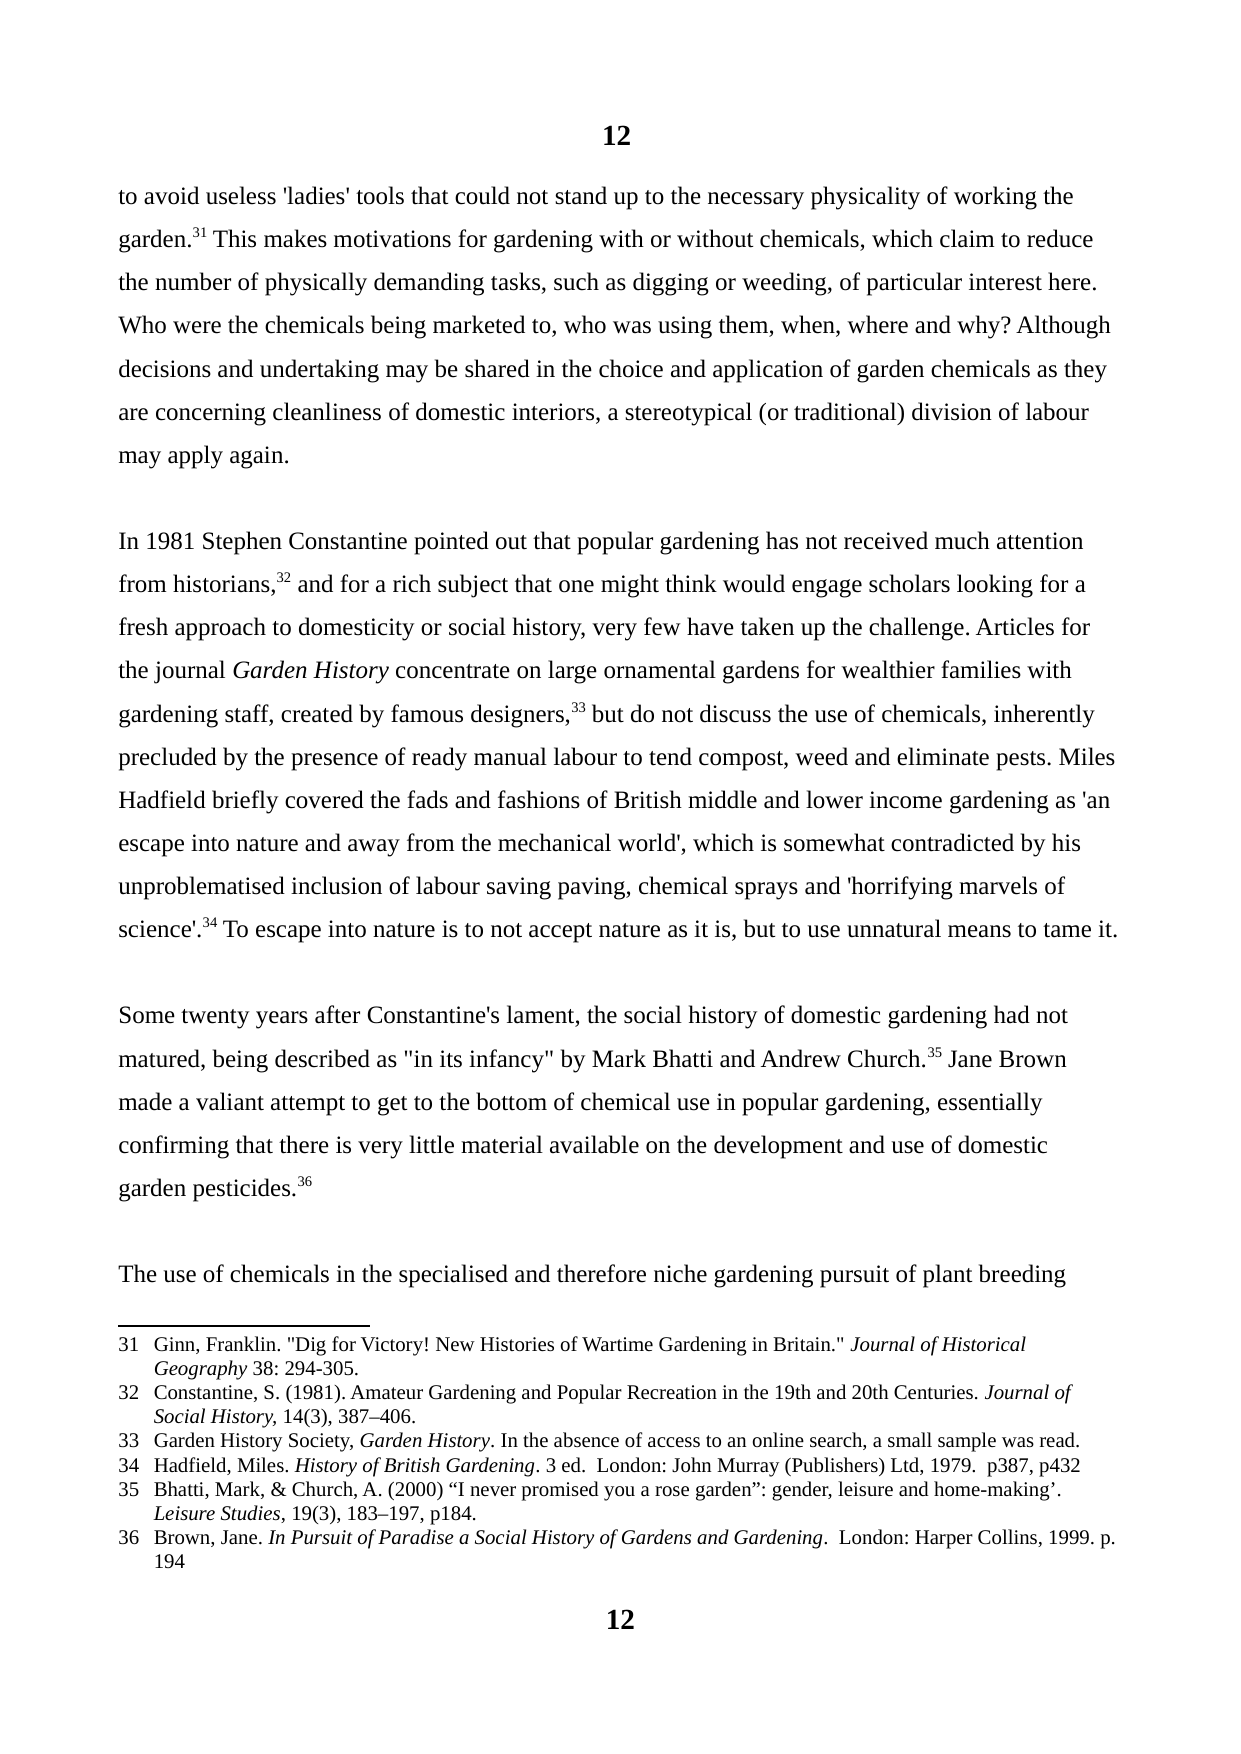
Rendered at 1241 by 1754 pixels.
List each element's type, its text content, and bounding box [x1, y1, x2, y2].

text Some twenty years after Constantine's lament, the social history of domestic gardening had not matured, being described as "in its infancy" by Mark Bhatti and Andrew Church. Jane Brown made a valiant attempt to get to the bottom of chemical use in popular gardening, essentially confirming that there is very little material available on the development and use of domestic garden pesticides. [118, 1001, 1122, 1202]
text to avoid useless 'ladies' tools that could not stand up to the necessary physicality of working the garden. This makes motivations for gardening with or without chemicals, which claim to reduce the number of physically demanding tasks, such as digging or weeding, of particular interest here. Who were the chemicals being marketed to, who was using them, when, where and why? Although decisions and undertaking may be shared in the choice and application of garden chemicals as they are concerning cleanliness of domestic interiors, a stereotypical (or traditional) division of labour may apply again. [118, 181, 1122, 469]
text Brown, Jane. In Pursuit of Paradise a Social History of Gardens and Gardening. London: Harper Collins, 1999. p. 194 [118, 1525, 1122, 1573]
text The use of chemicals in the specialised and therefore niche gardening pursuit of plant breeding [118, 1259, 1122, 1288]
text Garden History Society, Garden History. In the absence of access to an online search, a small sample was read. [118, 1428, 1122, 1452]
text In 1981 Stephen Constantine pointed out that popular gardening has not received much attention from historians, and for a rich subject that one might think would engage scholars looking for a fresh approach to domesticity or social history, very few have taken up the challenge. Articles for the journal Garden History concentrate on large ornamental gardens for wealthier families with gardening staff, created by famous designers, but do not discuss the use of chemicals, inherently precluded by the presence of ready manual labour to tend compost, weed and eliminate pests. Miles Hadfield briefly covered the fads and fashions of British middle and lower income gardening as 'an escape into nature and away from the mechanical world', which is somewhat contradicted by his unproblematised inclusion of labour saving paving, chemical sprays and 'horrifying marvels of science'. To escape into nature is to not accept nature as it is, but to use unnatural means to tame it. [118, 526, 1122, 943]
text Ginn, Franklin. "Dig for Victory! New Histories of Wartime Gardening in Britain." Journal of Historical Geography 38: 294-305. [118, 1332, 1122, 1380]
text Bhatti, Mark, & Church, A. (2000) “I never promised you a rose garden”: gender, leisure and home-making’. Leisure Studies, 19(3), 183–197, p184. [118, 1477, 1122, 1525]
text Constantine, S. (1981). Amateur Gardening and Popular Recreation in the 19th and 20th Centuries. Journal of Social History, 14(3), 387–406. [118, 1380, 1122, 1428]
text Hadfield, Miles. History of British Gardening. 3 ed. London: John Murray (Publishers) Ltd, 1979. p387, p432 [118, 1452, 1122, 1477]
